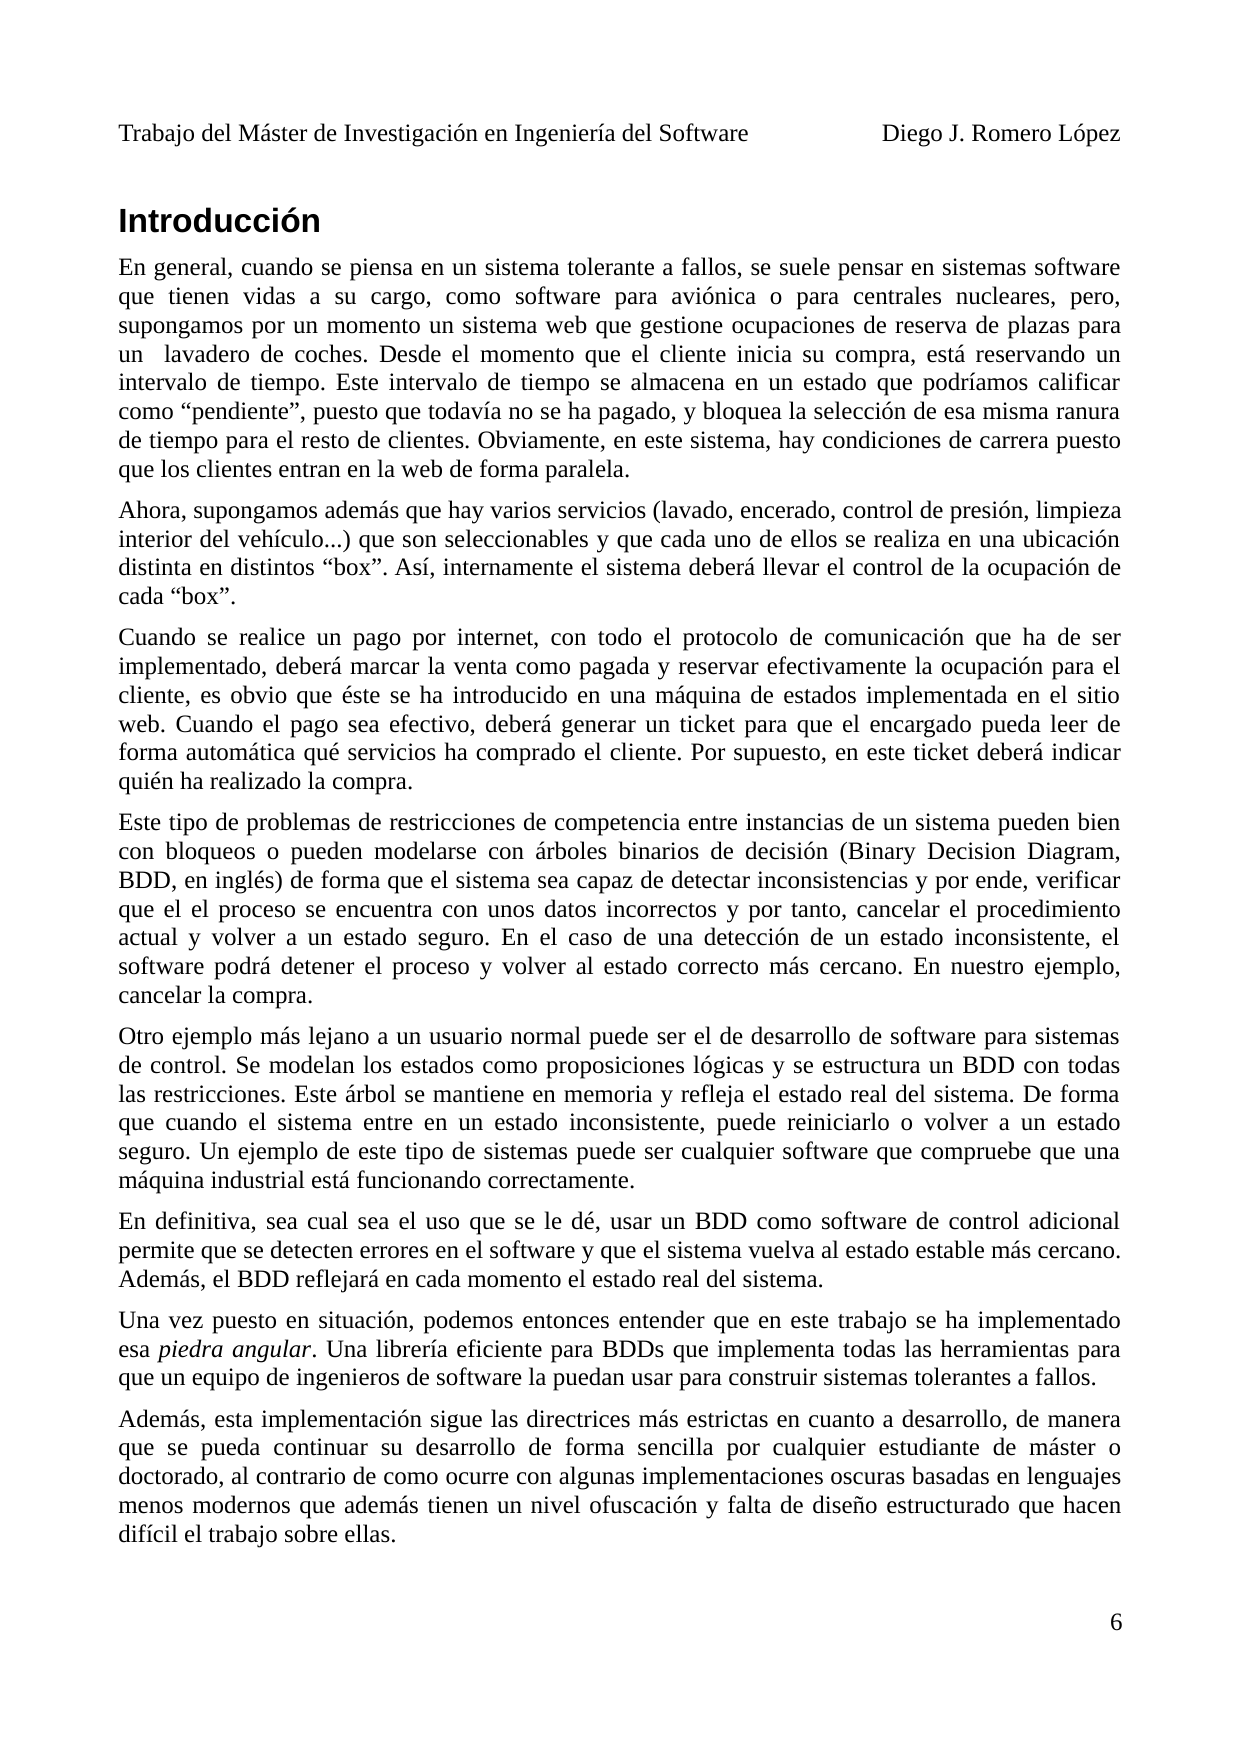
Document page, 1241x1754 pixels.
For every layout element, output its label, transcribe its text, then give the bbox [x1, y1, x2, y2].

text Ahora, supongamos además que hay varios servicios (lavado, encerado, control de presión, limpieza interior del vehículo...) que son seleccionables y que cada uno de ellos se realiza en una ubicación distinta en distintos “box”. Así, internamente el sistema deberá llevar el control de la ocupación de cada “box”. [118, 495, 1122, 610]
text Además, esta implementación sigue las directrices más estrictas en cuanto a desarrollo, de manera que se pueda continuar su desarrollo de forma sencilla por cualquier estudiante de máster o doctorado, al contrario de como ocurre con algunas implementaciones oscuras basadas en lenguajes menos modernos que además tienen un nivel ofuscación y falta de diseño estructurado que hacen difícil el trabajo sobre ellas. [118, 1404, 1122, 1547]
text Otro ejemplo más lejano a un usuario normal puede ser el de desarrollo de software para sistemas de control. Se modelan los estados como proposiciones lógicas y se estructura un BDD con todas las restricciones. Este árbol se mantiene en memoria y refleja el estado real del sistema. De forma que cuando el sistema entre en un estado inconsistente, puede reiniciarlo o volver a un estado seguro. Un ejemplo de este tipo de sistemas puede ser cualquier software que compruebe que una máquina industrial está funcionando correctamente. [118, 1021, 1122, 1194]
text Este tipo de problemas de restricciones de competencia entre instancias de un sistema pueden bien con bloqueos o pueden modelarse con árboles binarios de decisión (Binary Decision Diagram, BDD, en inglés) de forma que el sistema sea capaz de detectar inconsistencias y por ende, verificar que el el proceso se encuentra con unos datos incorrectos y por tanto, cancelar el procedimiento actual y volver a un estado seguro. En el caso de una detección de un estado inconsistente, el software podrá detener el proceso y volver al estado correcto más cercano. En nuestro ejemplo, cancelar la compra. [118, 807, 1122, 1009]
text Una vez puesto en situación, podemos entonces entender que en este trabajo se ha implementado esa piedra angular. Una librería eficiente para BDDs que implementa todas las herramientas para que un equipo de ingenieros de software la puedan usar para construir sistemas tolerantes a fallos. [118, 1305, 1122, 1391]
text En definitiva, sea cual sea el uso que se le dé, usar un BDD como software de control adicional permite que se detecten errores en el software y que el sistema vuelva al estado estable más cercano. Además, el BDD reflejará en cada momento el estado real del sistema. [118, 1206, 1122, 1292]
text En general, cuando se piensa en un sistema tolerante a fallos, se suele pensar en sistemas software que tienen vidas a su cargo, como software para aviónica o para centrales nucleares, pero, supongamos por un momento un sistema web que gestione ocupaciones de reserva de plazas para un lavadero de coches. Desde el momento que el cliente inicia su compra, está reservando un intervalo de tiempo. Este intervalo de tiempo se almacena en un estado que podríamos calificar como “pendiente”, puesto que todavía no se ha pagado, y bloquea la selección de esa misma ranura de tiempo para el resto de clientes. Obviamente, en este sistema, hay condiciones de carrera puesto que los clientes entran en la web de forma paralela. [118, 252, 1122, 482]
text Cuando se realice un pago por internet, con todo el protocolo de comunicación que ha de ser implementado, deberá marcar la venta como pagada y reservar efectivamente la ocupación para el cliente, es obvio que éste se ha introducido en una máquina de estados implementada en el sitio web. Cuando el pago sea efectivo, deberá generar un ticket para que el encargado pueda leer de forma automática qué servicios ha comprado el cliente. Por supuesto, en este ticket deberá indicar quién ha realizado la compra. [118, 622, 1122, 795]
subtitle Introducción [118, 201, 1122, 240]
